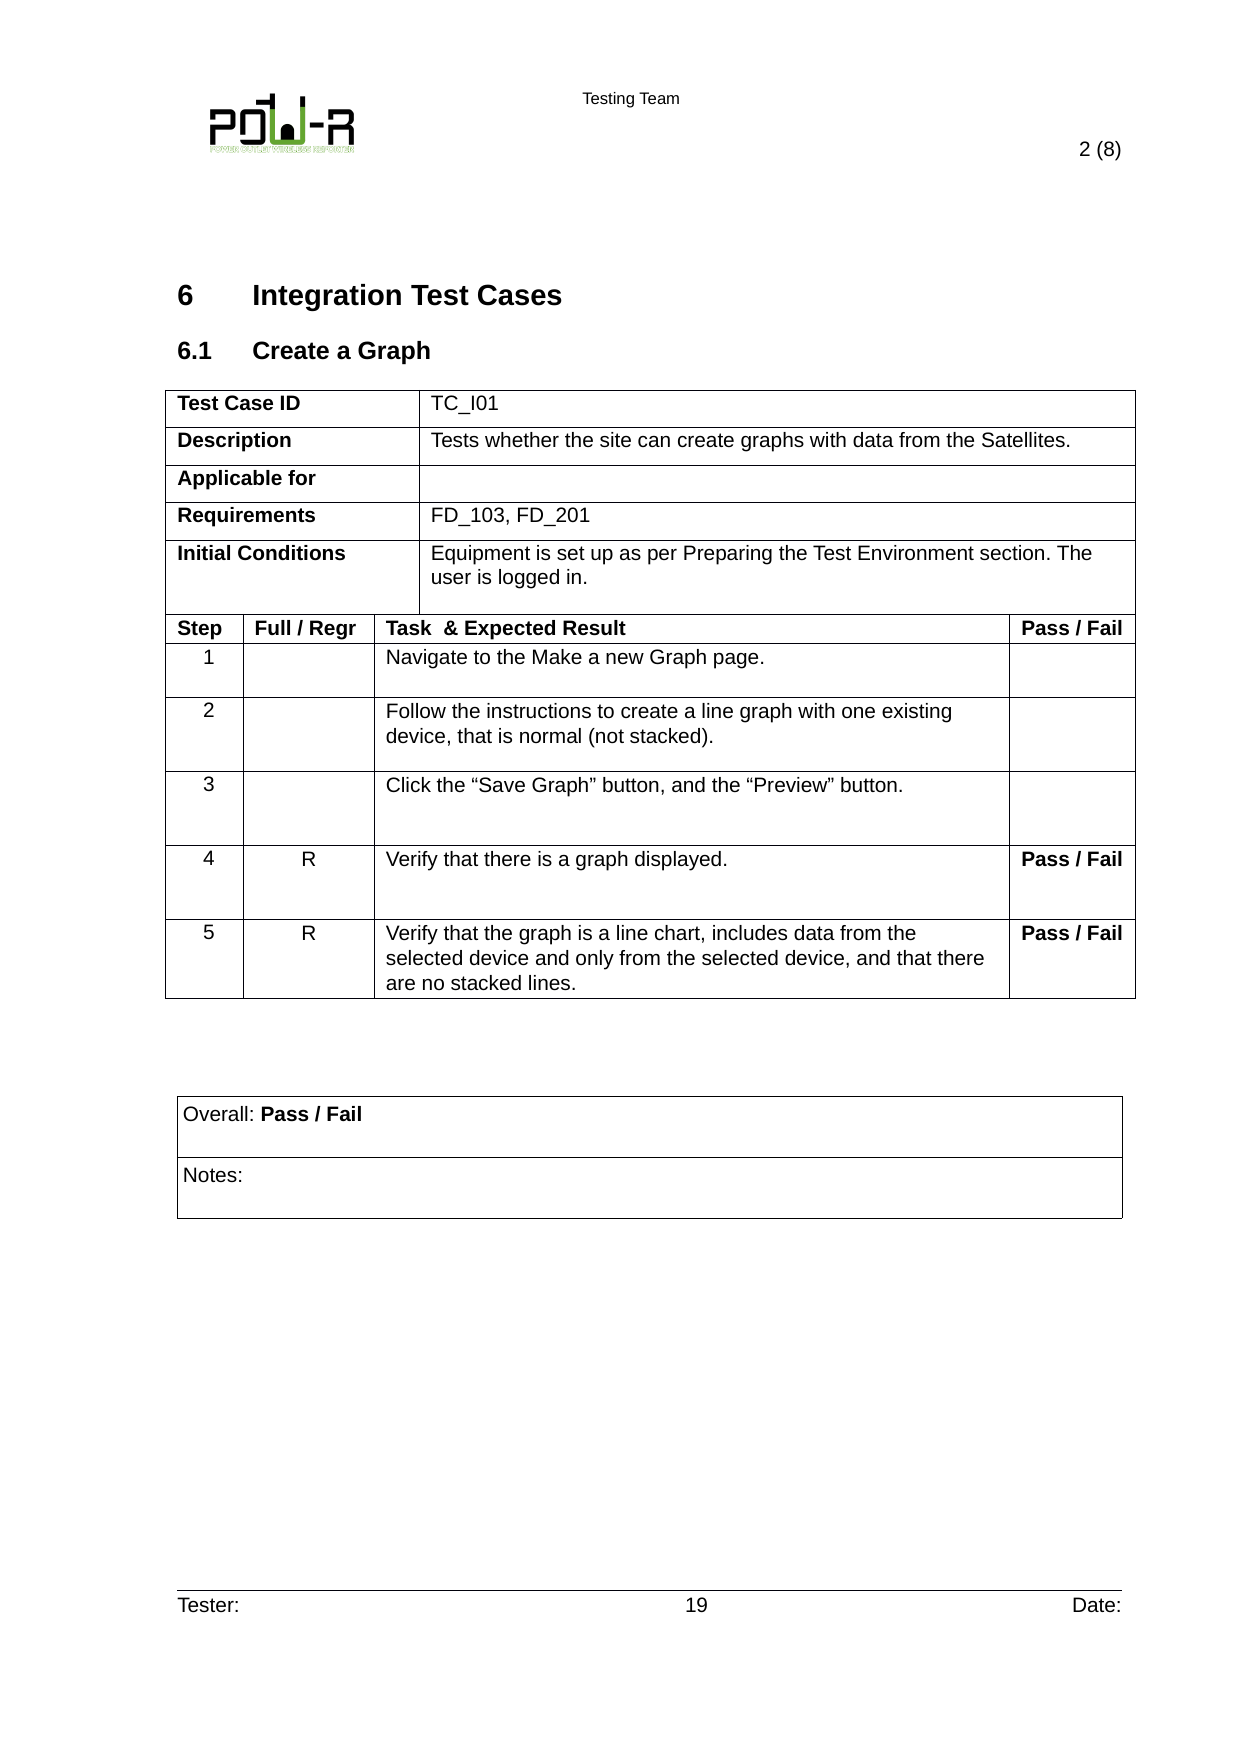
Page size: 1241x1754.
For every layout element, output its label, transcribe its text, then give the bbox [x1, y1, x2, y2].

table_cell Step [166, 615, 243, 643]
table_cell [166, 698, 243, 771]
table_cell [1010, 772, 1135, 844]
table_cell Full / Regr [244, 615, 374, 643]
table_cell [1010, 698, 1135, 771]
table_cell Initial Conditions [166, 541, 419, 614]
table_cell Navigate to the Make a new Graph page. [375, 644, 1009, 697]
table_cell Requirements [166, 503, 419, 540]
table_cell Description [166, 428, 419, 465]
table_cell Notes: [178, 1158, 1122, 1217]
table_cell Equipment is set up as per Preparing the Test Environment section. The user is logged in. [420, 541, 1135, 614]
table_header Overall: Pass / Fail [178, 1097, 1122, 1157]
subtitle Create a Graph [177, 336, 1122, 365]
table_cell [166, 920, 243, 997]
table_cell [244, 644, 374, 697]
table_cell [166, 846, 243, 918]
subtitle Integration Test Cases [177, 277, 1122, 311]
table_cell Applicable for [166, 466, 419, 502]
table_cell [420, 466, 1135, 502]
table_cell R [244, 846, 374, 918]
table_cell Pass / Fail [1010, 846, 1135, 918]
table_cell [1010, 644, 1135, 697]
table_cell [244, 698, 374, 771]
picture [206, 88, 358, 157]
table_cell Pass / Fail [1010, 615, 1135, 643]
table_cell [244, 772, 374, 844]
table_cell Tests whether the site can create graphs with data from the Satellites. [420, 428, 1135, 465]
table_cell Pass / Fail [1010, 920, 1135, 997]
table_cell FD_103, FD_201 [420, 503, 1135, 540]
table_header Test Case ID [166, 391, 419, 427]
table_cell Click the “Save Graph” button, and the “Preview” button. [375, 772, 1009, 844]
table_header TC_I01 [420, 391, 1135, 427]
table_cell [166, 644, 243, 697]
table_cell Task & Expected Result [375, 615, 1009, 643]
table_cell Verify that the graph is a line chart, includes data from the selected device and only from the selected device, and that there are no stacked lines. [375, 920, 1009, 997]
table_cell [166, 772, 243, 844]
table_cell R [244, 920, 374, 997]
table_cell Verify that there is a graph displayed. [375, 846, 1009, 918]
table_cell Follow the instructions to create a line graph with one existing device, that is normal (not stacked). [375, 698, 1009, 771]
